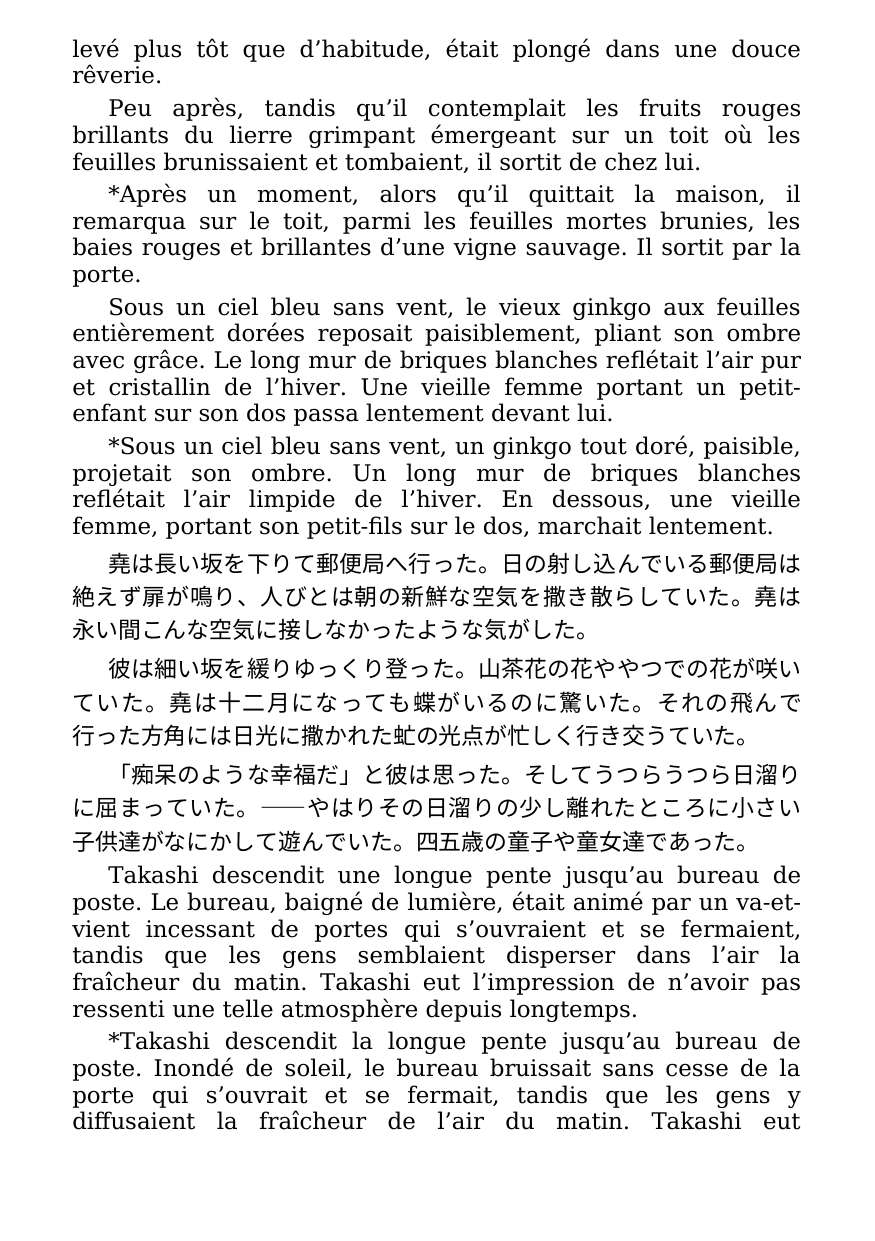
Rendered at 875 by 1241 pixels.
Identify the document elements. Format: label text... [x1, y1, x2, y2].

text *Takashi descendit la longue pente jusqu’au bureau de poste. Inondé de soleil, le bureau bruissait sans cesse de la porte qui s’ouvrait et se fermait, tandis que les gens y diffusaient la fraîcheur de l’air du matin. Takashi eut [72, 1028, 802, 1135]
text *Après un moment, alors qu’il quittait la maison, il remarqua sur le toit, parmi les feuilles mortes brunies, les baies rouges et brillantes d’une vigne sauvage. Il sortit par la porte. [72, 181, 802, 288]
text levé plus tôt que d’habitude, était plongé dans une douce rêverie. [72, 36, 802, 89]
text Sous un ciel bleu sans vent, le vieux ginkgo aux feuilles entièrement dorées reposait paisiblement, pliant son ombre avec grâce. Le long mur de briques blanches reflétait l’air pur et cristallin de l’hiver. Une vieille femme portant un petit-enfant sur son dos passa lentement devant lui. [72, 294, 802, 427]
text *Sous un ciel bleu sans vent, un ginkgo tout doré, paisible, projetait son ombre. Un long mur de briques blanches reflétait l’air limpide de l’hiver. En dessous, une vieille femme, portant son petit-fils sur le dos, marchait lentement. [72, 433, 802, 540]
text 堯は長い坂を下りて郵便局へ行った。日の射し込んでいる郵便局は絶えず扉が鳴り、人びとは朝の新鮮な空気を撒き散らしていた。堯は永い間こんな空気に接しなかったような気がした。 [72, 546, 802, 645]
text 「痴呆のような幸福だ」と彼は思った。そしてうつらうつら日溜りに屈まっていた。――やはりその日溜りの少し離れたところに小さい子供達がなにかして遊んでいた。四五歳の童子や童女達であった。 [72, 757, 802, 857]
text 彼は細い坂を緩りゆっくり登った。山茶花の花ややつでの花が咲いていた。堯は十二月になっても蝶がいるのに驚いた。それの飛んで行った方角には日光に撒かれた虻の光点が忙しく行き交うていた。 [72, 651, 802, 751]
text Peu après, tandis qu’il contemplait les fruits rouges brillants du lierre grimpant émergeant sur un toit où les feuilles brunissaient et tombaient, il sortit de chez lui. [72, 95, 802, 175]
text Takashi descendit une longue pente jusqu’au bureau de poste. Le bureau, baigné de lumière, était animé par un va-et-vient incessant de portes qui s’ouvraient et se fermaient, tandis que les gens semblaient disperser dans l’air la fraîcheur du matin. Takashi eut l’impression de n’avoir pas ressenti une telle atmosphère depuis longtemps. [72, 863, 802, 1023]
